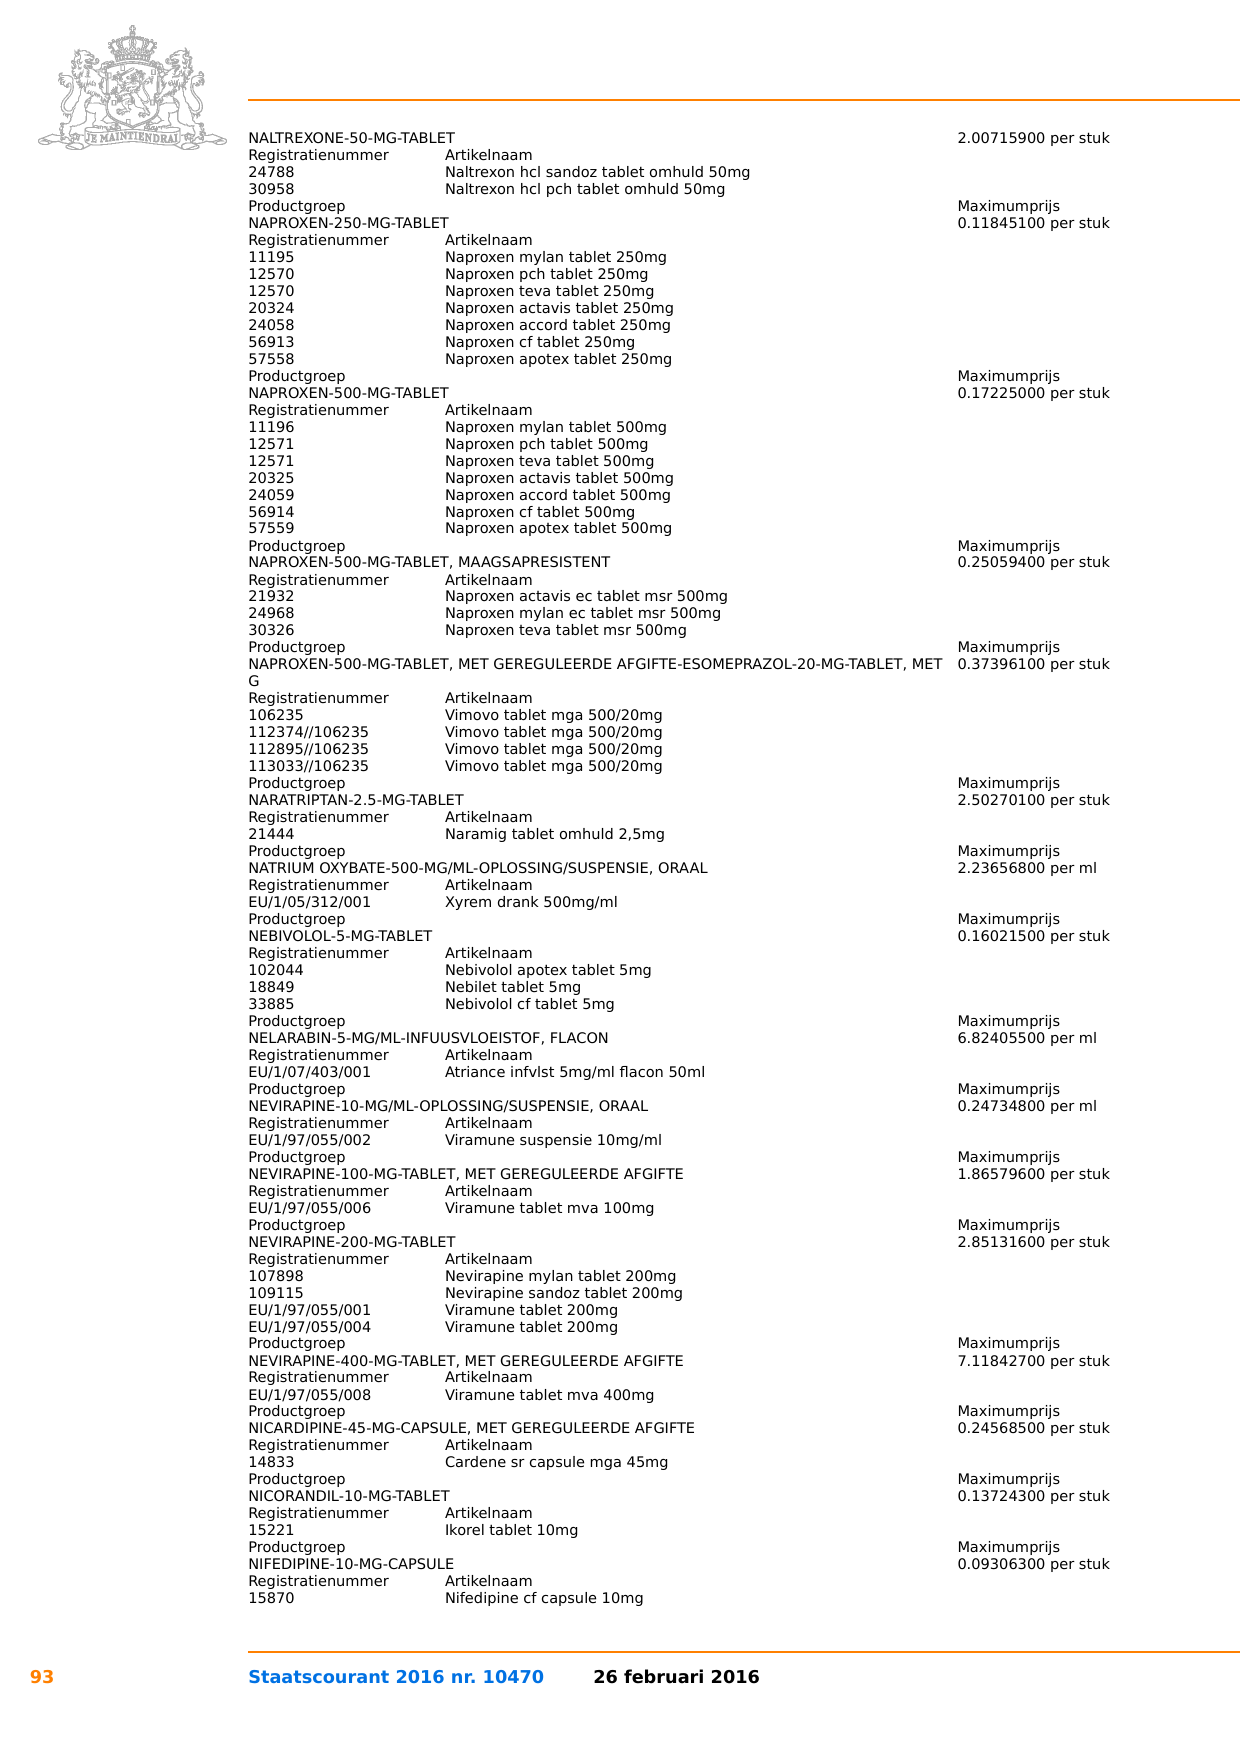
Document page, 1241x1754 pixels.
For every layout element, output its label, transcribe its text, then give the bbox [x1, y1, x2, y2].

table_cell NARATRIPTAN-2.5-MG-TABLET [248, 792, 951, 809]
table_cell 0.24568500 per stuk [951, 1420, 1163, 1437]
table_cell Artikelnaam [439, 1369, 951, 1386]
table_cell Registratienummer [248, 1505, 439, 1522]
table_cell Productgroep [248, 843, 439, 860]
table_cell NAPROXEN-500-MG-TABLET, MAAGSAPRESISTENT [248, 554, 951, 571]
table_cell Maximumprijs [951, 198, 1163, 215]
table_cell 24968 [248, 605, 439, 622]
table_cell 14833 [248, 1454, 439, 1471]
table_cell Naproxen actavis tablet 500mg [439, 470, 951, 486]
table_cell Artikelnaam [439, 1505, 951, 1522]
table_cell Vimovo tablet mga 500/20mg [439, 741, 951, 758]
table_cell [951, 520, 1163, 537]
table_cell Ikorel tablet 10mg [439, 1522, 951, 1539]
table_cell [951, 571, 1163, 588]
table_cell Naproxen apotex tablet 500mg [439, 520, 951, 537]
table_cell 12570 [248, 266, 439, 283]
table_cell Registratienummer [248, 690, 439, 707]
table_cell Productgroep [248, 1149, 439, 1166]
table_cell EU/1/97/055/004 [248, 1319, 439, 1335]
table_cell [951, 979, 1163, 996]
table_cell EU/1/97/055/002 [248, 1132, 439, 1149]
table_cell Naproxen cf tablet 500mg [439, 504, 951, 520]
table_cell NATRIUM OXYBATE-500-MG/ML-OPLOSSING/SUSPENSIE, ORAAL [248, 860, 951, 877]
table_cell Nevirapine sandoz tablet 200mg [439, 1285, 951, 1301]
picture [38, 25, 227, 150]
table_cell Productgroep [248, 1403, 439, 1420]
table_cell Artikelnaam [439, 1183, 951, 1199]
table_cell 12571 [248, 453, 439, 469]
table_cell Artikelnaam [439, 809, 951, 826]
table_cell 2.00715900 per stuk [951, 130, 1163, 147]
table_cell [951, 894, 1163, 911]
table_cell [951, 1132, 1163, 1149]
table_cell 24058 [248, 317, 439, 334]
table_cell Artikelnaam [439, 571, 951, 588]
table_cell 30326 [248, 622, 439, 639]
table_cell Naproxen actavis ec tablet msr 500mg [439, 588, 951, 605]
table_cell 21444 [248, 826, 439, 843]
table_cell 15870 [248, 1590, 439, 1607]
table_cell 0.24734800 per ml [951, 1098, 1163, 1115]
table_cell [439, 843, 951, 860]
table_cell Artikelnaam [439, 402, 951, 418]
table_cell NALTREXONE-50-MG-TABLET [248, 130, 951, 147]
table_cell Productgroep [248, 1335, 439, 1352]
table_cell Artikelnaam [439, 690, 951, 707]
table_cell 0.16021500 per stuk [951, 928, 1163, 945]
table_cell Productgroep [248, 911, 439, 928]
table_cell [439, 538, 951, 554]
table_cell [951, 826, 1163, 843]
table_cell Productgroep [248, 1471, 439, 1488]
table_cell [951, 1268, 1163, 1284]
table_cell Registratienummer [248, 571, 439, 588]
table_cell [951, 334, 1163, 351]
table_cell Maximumprijs [951, 1149, 1163, 1166]
table_cell NEVIRAPINE-100-MG-TABLET, MET GEREGULEERDE AFGIFTE [248, 1166, 951, 1183]
table_cell NEBIVOLOL-5-MG-TABLET [248, 928, 951, 945]
table_cell Viramune tablet 200mg [439, 1319, 951, 1335]
table_cell Artikelnaam [439, 1115, 951, 1132]
table_cell NEVIRAPINE-200-MG-TABLET [248, 1234, 951, 1251]
table_cell Maximumprijs [951, 775, 1163, 792]
table_cell [951, 470, 1163, 486]
table_cell Artikelnaam [439, 1573, 951, 1590]
table_cell 0.11845100 per stuk [951, 215, 1163, 232]
table_cell 21932 [248, 588, 439, 605]
table_cell Registratienummer [248, 1115, 439, 1132]
table_cell [439, 198, 951, 215]
table_cell NEVIRAPINE-400-MG-TABLET, MET GEREGULEERDE AFGIFTE [248, 1353, 951, 1369]
table_cell [951, 453, 1163, 469]
table_cell EU/1/97/055/006 [248, 1200, 439, 1217]
table_cell Atriance infvlst 5mg/ml flacon 50ml [439, 1064, 951, 1081]
table_cell Naproxen apotex tablet 250mg [439, 351, 951, 368]
table_cell [951, 351, 1163, 368]
table_cell 57558 [248, 351, 439, 368]
table_cell Artikelnaam [439, 945, 951, 962]
table_cell Artikelnaam [439, 877, 951, 894]
table_cell Registratienummer [248, 1573, 439, 1590]
table_cell EU/1/05/312/001 [248, 894, 439, 911]
table_cell Artikelnaam [439, 147, 951, 164]
table_cell [951, 1047, 1163, 1064]
table_cell Maximumprijs [951, 1471, 1163, 1488]
table_cell [439, 368, 951, 384]
table_cell [951, 504, 1163, 520]
table_cell 56913 [248, 334, 439, 351]
table_cell Naproxen mylan tablet 500mg [439, 419, 951, 436]
table_cell [439, 1335, 951, 1352]
table_cell Registratienummer [248, 1251, 439, 1267]
table_cell 0.13724300 per stuk [951, 1488, 1163, 1505]
table_cell Maximumprijs [951, 1081, 1163, 1098]
table_cell Artikelnaam [439, 1437, 951, 1454]
table_cell [439, 1539, 951, 1556]
table_cell [439, 639, 951, 656]
table_cell NIFEDIPINE-10-MG-CAPSULE [248, 1556, 951, 1573]
table_cell [951, 317, 1163, 334]
table_cell Viramune tablet mva 100mg [439, 1200, 951, 1217]
table_cell Registratienummer [248, 809, 439, 826]
table_cell Naproxen actavis tablet 250mg [439, 300, 951, 317]
table_cell [439, 775, 951, 792]
table_cell 0.17225000 per stuk [951, 385, 1163, 402]
table_cell Maximumprijs [951, 1013, 1163, 1030]
table_cell [439, 1217, 951, 1233]
table_cell [439, 1149, 951, 1166]
table_cell NAPROXEN-250-MG-TABLET [248, 215, 951, 232]
table_cell NAPROXEN-500-MG-TABLET [248, 385, 951, 402]
table_cell 7.11842700 per stuk [951, 1353, 1163, 1369]
table_cell [951, 249, 1163, 266]
table_cell Vimovo tablet mga 500/20mg [439, 758, 951, 775]
table_cell [951, 809, 1163, 826]
table_cell Naproxen pch tablet 500mg [439, 436, 951, 452]
table_cell 2.23656800 per ml [951, 860, 1163, 877]
table_cell 20324 [248, 300, 439, 317]
table_cell 57559 [248, 520, 439, 537]
table_cell [951, 1454, 1163, 1471]
table_cell Vimovo tablet mga 500/20mg [439, 707, 951, 724]
table_cell 112374//106235 [248, 724, 439, 741]
table_cell 0.37396100 per stuk [951, 656, 1163, 690]
table_cell Registratienummer [248, 402, 439, 418]
table_cell NAPROXEN-500-MG-TABLET, MET GEREGULEERDE AFGIFTE-ESOMEPRAZOL-20-MG-TABLET, MET G [248, 656, 951, 690]
table_cell Maximumprijs [951, 843, 1163, 860]
table_cell 11195 [248, 249, 439, 266]
table_cell [951, 1369, 1163, 1386]
table_cell 0.25059400 per stuk [951, 554, 1163, 571]
table_cell 18849 [248, 979, 439, 996]
table_cell Naproxen mylan tablet 250mg [439, 249, 951, 266]
table_cell NICORANDIL-10-MG-TABLET [248, 1488, 951, 1505]
table_cell Nebivolol cf tablet 5mg [439, 996, 951, 1013]
table_cell Maximumprijs [951, 368, 1163, 384]
table_cell Viramune tablet mva 400mg [439, 1386, 951, 1403]
table_cell Registratienummer [248, 1047, 439, 1064]
table_cell [951, 1573, 1163, 1590]
table_cell [951, 1319, 1163, 1335]
table_cell Productgroep [248, 198, 439, 215]
table_cell Productgroep [248, 368, 439, 384]
table_cell Naproxen accord tablet 500mg [439, 486, 951, 503]
table_cell EU/1/07/403/001 [248, 1064, 439, 1081]
table_cell [951, 1285, 1163, 1301]
table_cell [951, 588, 1163, 605]
table_cell Vimovo tablet mga 500/20mg [439, 724, 951, 741]
table_cell Productgroep [248, 775, 439, 792]
table_cell Nebilet tablet 5mg [439, 979, 951, 996]
table_cell 24788 [248, 164, 439, 181]
table_cell 24059 [248, 486, 439, 503]
table_cell 106235 [248, 707, 439, 724]
table_cell 2.50270100 per stuk [951, 792, 1163, 809]
table_cell [951, 605, 1163, 622]
table_cell 109115 [248, 1285, 439, 1301]
table_cell Naproxen teva tablet 500mg [439, 453, 951, 469]
table_cell [951, 741, 1163, 758]
table_cell Maximumprijs [951, 639, 1163, 656]
table_cell Artikelnaam [439, 1047, 951, 1064]
table_cell [951, 1437, 1163, 1454]
table_cell Xyrem drank 500mg/ml [439, 894, 951, 911]
table_cell NELARABIN-5-MG/ML-INFUUSVLOEISTOF, FLACON [248, 1030, 951, 1047]
table_cell [951, 266, 1163, 283]
table_cell [951, 724, 1163, 741]
table_cell Naltrexon hcl sandoz tablet omhuld 50mg [439, 164, 951, 181]
table_cell [951, 877, 1163, 894]
table_cell Artikelnaam [439, 232, 951, 249]
table_cell Productgroep [248, 1539, 439, 1556]
table_cell 20325 [248, 470, 439, 486]
table_cell Cardene sr capsule mga 45mg [439, 1454, 951, 1471]
table_cell Productgroep [248, 1217, 439, 1233]
table_cell Naproxen mylan ec tablet msr 500mg [439, 605, 951, 622]
table_cell 113033//106235 [248, 758, 439, 775]
table_cell Registratienummer [248, 1369, 439, 1386]
table_cell 102044 [248, 962, 439, 979]
table_cell 6.82405500 per ml [951, 1030, 1163, 1047]
table_cell [951, 1064, 1163, 1081]
table_cell [439, 1403, 951, 1420]
table_cell Viramune tablet 200mg [439, 1301, 951, 1318]
table_cell 0.09306300 per stuk [951, 1556, 1163, 1573]
table_cell Maximumprijs [951, 538, 1163, 554]
table_cell [951, 1386, 1163, 1403]
table_cell Maximumprijs [951, 1217, 1163, 1233]
table_cell [439, 911, 951, 928]
table_cell [439, 1081, 951, 1098]
table_cell Registratienummer [248, 147, 439, 164]
table_cell [951, 1505, 1163, 1522]
table_cell Productgroep [248, 1013, 439, 1030]
table_cell [951, 1251, 1163, 1267]
table_cell [951, 486, 1163, 503]
table_cell [951, 690, 1163, 707]
table_cell 112895//106235 [248, 741, 439, 758]
table_cell 2.85131600 per stuk [951, 1234, 1163, 1251]
table_cell NICARDIPINE-45-MG-CAPSULE, MET GEREGULEERDE AFGIFTE [248, 1420, 951, 1437]
table_cell Naramig tablet omhuld 2,5mg [439, 826, 951, 843]
table_cell Maximumprijs [951, 1403, 1163, 1420]
table_cell Registratienummer [248, 877, 439, 894]
table_cell 107898 [248, 1268, 439, 1284]
table_cell Registratienummer [248, 1183, 439, 1199]
table_cell 12571 [248, 436, 439, 452]
table_cell Nebivolol apotex tablet 5mg [439, 962, 951, 979]
table_cell Registratienummer [248, 232, 439, 249]
table_cell Registratienummer [248, 945, 439, 962]
table_cell [951, 1115, 1163, 1132]
table_cell Productgroep [248, 639, 439, 656]
table_cell NEVIRAPINE-10-MG/ML-OPLOSSING/SUSPENSIE, ORAAL [248, 1098, 951, 1115]
table_cell EU/1/97/055/008 [248, 1386, 439, 1403]
table_cell Artikelnaam [439, 1251, 951, 1267]
table_cell Naproxen teva tablet 250mg [439, 283, 951, 300]
table_cell [439, 1471, 951, 1488]
table_cell Maximumprijs [951, 1539, 1163, 1556]
table_cell Naproxen teva tablet msr 500mg [439, 622, 951, 639]
table_cell Productgroep [248, 538, 439, 554]
table_cell [951, 1200, 1163, 1217]
table_cell EU/1/97/055/001 [248, 1301, 439, 1318]
table_cell [951, 300, 1163, 317]
table_cell Naproxen cf tablet 250mg [439, 334, 951, 351]
table_cell [951, 164, 1163, 181]
table_cell [951, 232, 1163, 249]
table_cell [951, 945, 1163, 962]
table_cell Naproxen accord tablet 250mg [439, 317, 951, 334]
table_cell [951, 1590, 1163, 1607]
table_cell 15221 [248, 1522, 439, 1539]
table_cell [951, 283, 1163, 300]
table_cell [951, 402, 1163, 418]
table_cell Nevirapine mylan tablet 200mg [439, 1268, 951, 1284]
table_cell [951, 962, 1163, 979]
table_cell [951, 1183, 1163, 1199]
table_cell [951, 1301, 1163, 1318]
table_cell 11196 [248, 419, 439, 436]
table_cell Viramune suspensie 10mg/ml [439, 1132, 951, 1149]
table_cell Registratienummer [248, 1437, 439, 1454]
table_cell [951, 622, 1163, 639]
table_cell Naltrexon hcl pch tablet omhuld 50mg [439, 181, 951, 198]
table_cell [951, 181, 1163, 198]
table_cell 1.86579600 per stuk [951, 1166, 1163, 1183]
table_cell Maximumprijs [951, 1335, 1163, 1352]
table_cell [951, 436, 1163, 452]
table_cell [951, 147, 1163, 164]
table_cell [951, 1522, 1163, 1539]
table_cell [951, 707, 1163, 724]
table_cell Nifedipine cf capsule 10mg [439, 1590, 951, 1607]
table_cell 56914 [248, 504, 439, 520]
table_cell [439, 1013, 951, 1030]
table_cell [951, 419, 1163, 436]
table_cell Naproxen pch tablet 250mg [439, 266, 951, 283]
table_cell 12570 [248, 283, 439, 300]
table_cell 30958 [248, 181, 439, 198]
table_cell Maximumprijs [951, 911, 1163, 928]
table_cell [951, 996, 1163, 1013]
table_cell [951, 758, 1163, 775]
table_cell Productgroep [248, 1081, 439, 1098]
table_cell 33885 [248, 996, 439, 1013]
